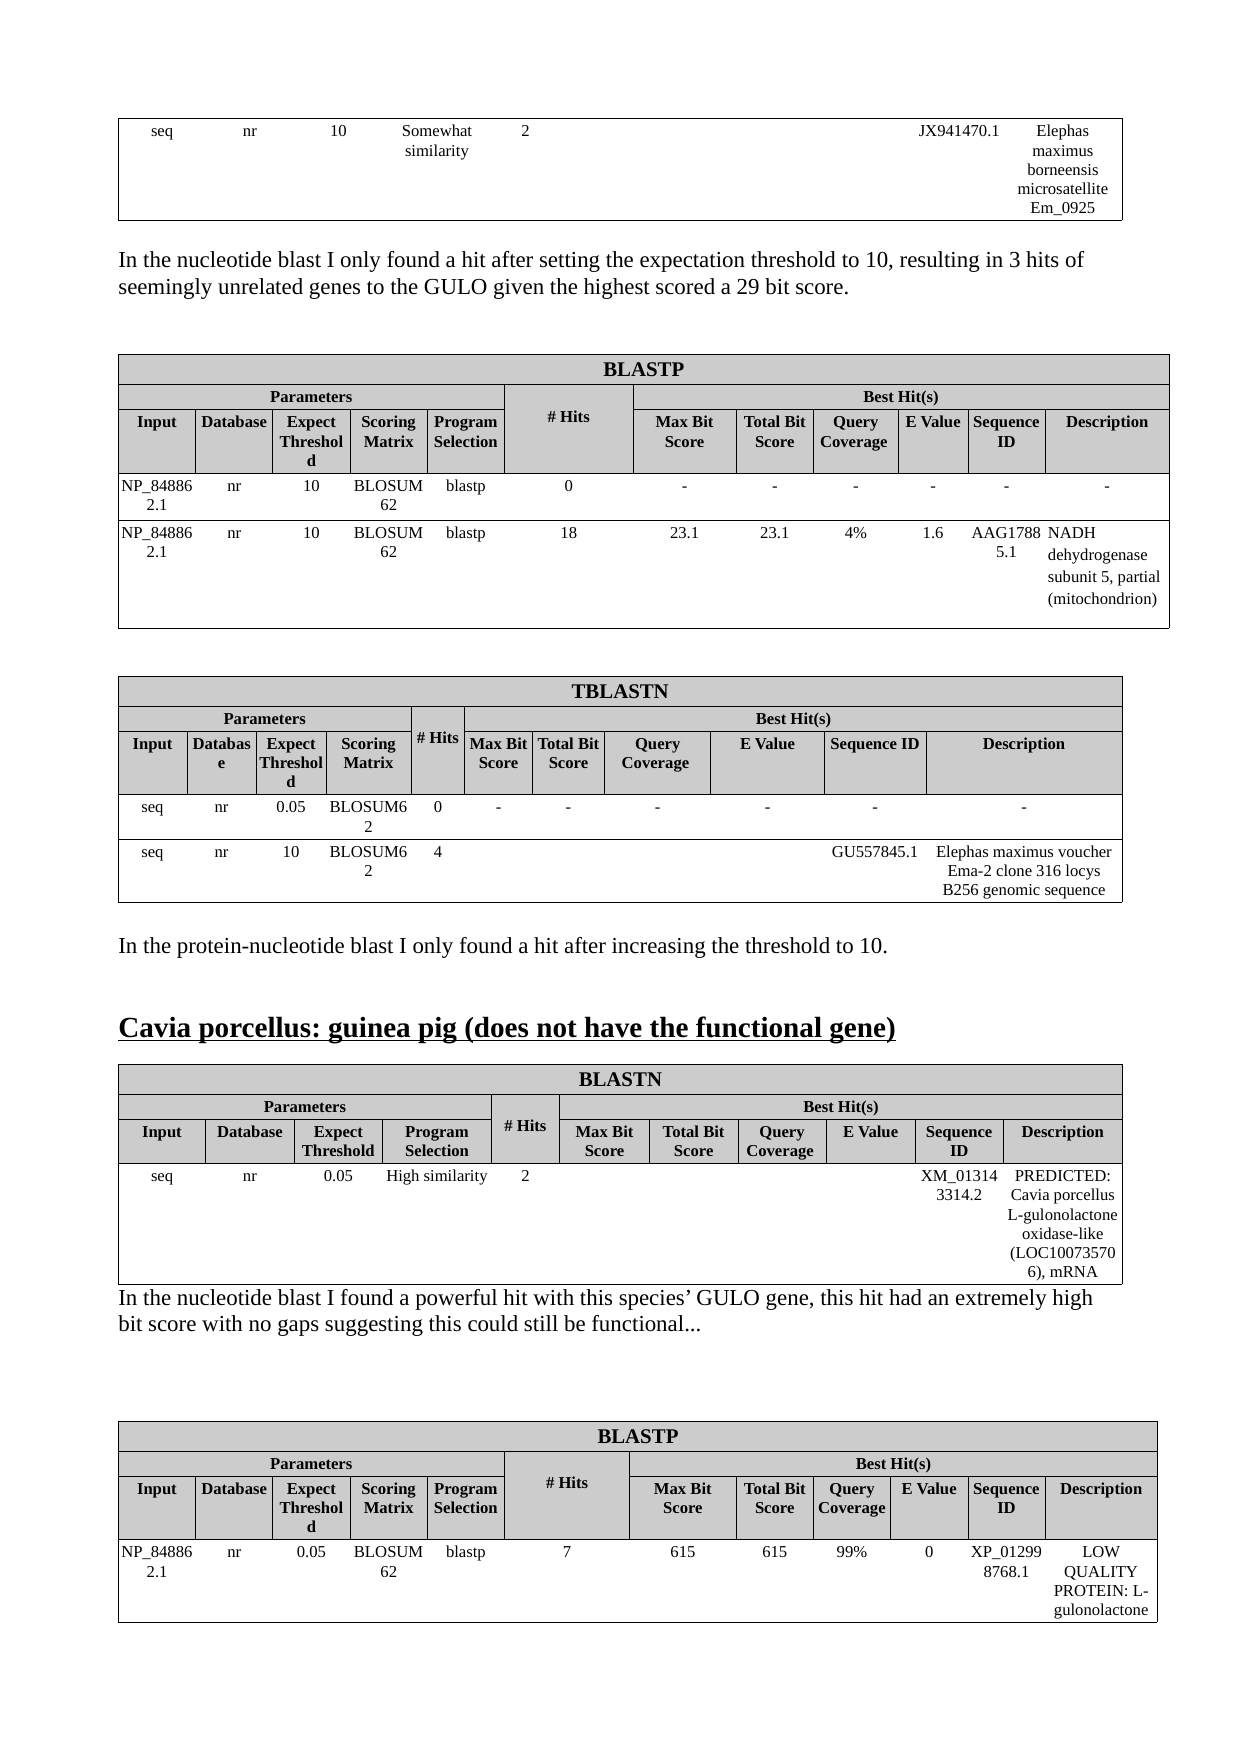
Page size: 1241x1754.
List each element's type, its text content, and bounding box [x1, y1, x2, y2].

table_cell 0 [411, 795, 464, 838]
table_cell - [604, 795, 710, 838]
table_cell Program Selection [383, 1120, 491, 1163]
table_cell [559, 1164, 649, 1284]
table_cell Best Hit(s) [634, 385, 1169, 409]
table_cell Program Selection [428, 1477, 504, 1539]
table_cell Description [1004, 1120, 1122, 1163]
table_cell 4 [411, 840, 464, 902]
table_cell nr [187, 795, 256, 838]
table_cell Parameters [119, 1095, 491, 1119]
table_header BLASTP [119, 1422, 1157, 1451]
table_cell Query Coverage [814, 1477, 890, 1539]
table_cell Total Bit Score [650, 1120, 738, 1163]
table_cell Parameters [119, 707, 411, 731]
table_cell 10 [273, 474, 350, 519]
table_cell [826, 119, 915, 220]
table_cell E Value [891, 1477, 968, 1539]
table_cell 7 [504, 1540, 629, 1622]
table_cell 0 [504, 474, 633, 519]
table_cell Database [188, 732, 256, 794]
table_cell Elephas maximus voucher Ema-2 clone 316 locys B256 genomic sequence [926, 840, 1122, 902]
table_cell BLOSUM62 [350, 521, 427, 628]
table_cell Expect Threshold [295, 1120, 382, 1163]
table_cell 10 [256, 840, 326, 902]
table_cell Query Coverage [739, 1120, 826, 1163]
table_cell - [465, 795, 532, 838]
table_cell XP_012998768.1 [968, 1540, 1045, 1622]
table_cell Max Bit Score [630, 1477, 736, 1539]
table_cell nr [205, 1164, 294, 1284]
table_cell - [824, 795, 926, 838]
table_cell - [633, 474, 736, 519]
table_cell Parameters [119, 1452, 504, 1476]
table_cell Expect Threshold [273, 1477, 350, 1539]
table_cell Database [206, 1120, 294, 1163]
table_cell blastp [427, 1540, 504, 1622]
table_cell Query Coverage [814, 410, 898, 473]
table_cell Total Bit Score [533, 732, 604, 794]
text Cavia porcellus: guinea pig (does not have the functional gene) [118, 1011, 1122, 1044]
table_cell # Hits [412, 707, 464, 794]
table_cell 23.1 [633, 521, 736, 628]
table_cell 0.05 [256, 795, 326, 838]
text In the nucleotide blast I only found a hit after setting the expectation threshold to 10, resulting in 3 hits of seemingly unrelated genes to the GULO given the highest scored a 29 bit score. [118, 221, 1122, 354]
table_cell 2 [491, 119, 559, 220]
table_cell Sequence ID [969, 410, 1045, 473]
table_header BLASTP [119, 355, 1169, 384]
table_cell - [813, 474, 898, 519]
table_cell 615 [629, 1540, 736, 1622]
table_cell Description [1046, 410, 1169, 473]
table_cell Database [196, 1477, 272, 1539]
table_cell Sequence ID [969, 1477, 1045, 1539]
table_cell seq [119, 795, 187, 838]
table_cell [710, 840, 824, 902]
table_cell 0 [890, 1540, 968, 1622]
table_cell BLOSUM62 [326, 840, 411, 902]
table_cell JX941470.1 [915, 119, 1003, 220]
table_cell Scoring Matrix [327, 732, 411, 794]
table_cell Description [1046, 1477, 1157, 1539]
table_cell High similarity [383, 1164, 491, 1284]
table_cell BLOSUM62 [326, 795, 411, 838]
table_cell Parameters [119, 385, 504, 409]
table_cell Database [196, 410, 272, 473]
table_cell Expect Threshold [257, 732, 326, 794]
table_cell Expect Threshold [273, 410, 350, 473]
table_cell 2 [491, 1164, 559, 1284]
table_cell [826, 1164, 915, 1284]
table_cell seq [119, 840, 187, 902]
table_cell Input [119, 410, 195, 473]
table_cell - [710, 795, 824, 838]
table_cell nr [187, 840, 256, 902]
table_cell # Hits [492, 1095, 559, 1163]
table_cell 10 [294, 119, 382, 220]
table_header TBLASTN [119, 677, 1122, 706]
table_cell - [898, 474, 968, 519]
table_cell nr [205, 119, 294, 220]
table_cell [532, 840, 604, 902]
table_cell [465, 840, 532, 902]
table_cell # Hits [505, 1452, 629, 1539]
table_cell nr [195, 521, 272, 628]
table_cell GU557845.1 [824, 840, 926, 902]
table_cell 615 [736, 1540, 813, 1622]
table_cell Somewhat similarity [383, 119, 491, 220]
table_cell - [926, 795, 1122, 838]
table_cell Program Selection [428, 410, 504, 473]
table_cell [738, 119, 826, 220]
table_cell Input [119, 1120, 205, 1163]
table_cell [738, 1164, 826, 1284]
table_cell nr [195, 1540, 272, 1622]
table_cell 1.6 [898, 521, 968, 628]
table_cell Best Hit(s) [630, 1452, 1157, 1476]
table_cell Max Bit Score [560, 1120, 649, 1163]
table_cell 4% [813, 521, 898, 628]
table_cell seq [119, 1164, 205, 1284]
table_cell E Value [711, 732, 824, 794]
table_cell Input [119, 732, 187, 794]
table_cell Total Bit Score [737, 410, 813, 473]
table_cell 0.05 [294, 1164, 382, 1284]
table_cell 99% [813, 1540, 890, 1622]
table_cell XM_013143314.2 [915, 1164, 1003, 1284]
table_cell Query Coverage [605, 732, 710, 794]
table_cell 23.1 [736, 521, 813, 628]
table_cell blastp [427, 521, 504, 628]
table_cell 10 [273, 521, 350, 628]
table_cell seq [119, 119, 205, 220]
table_cell Elephas maximus borneensis microsatellite Em_0925 [1003, 119, 1122, 220]
table_cell Best Hit(s) [465, 707, 1122, 731]
table_cell NP_848862.1 [119, 474, 195, 519]
table_cell BLOSUM62 [350, 1540, 427, 1622]
table_cell Description [927, 732, 1122, 794]
table_cell [649, 119, 738, 220]
table_cell Scoring Matrix [351, 1477, 427, 1539]
table_cell E Value [827, 1120, 915, 1163]
table_cell [559, 119, 649, 220]
table_cell - [532, 795, 604, 838]
table_cell blastp [427, 474, 504, 519]
table_cell Max Bit Score [465, 732, 532, 794]
table_cell Best Hit(s) [560, 1095, 1122, 1119]
table_cell - [1045, 474, 1169, 519]
table_cell [649, 1164, 738, 1284]
table_cell LOW QUALITY PROTEIN: L-gulonolactone [1045, 1540, 1157, 1622]
table_cell 0.05 [273, 1540, 350, 1622]
table_cell Sequence ID [916, 1120, 1003, 1163]
table_cell NP_848862.1 [119, 1540, 195, 1622]
table_cell 18 [504, 521, 633, 628]
text In the nucleotide blast I found a powerful hit with this species’ GULO gene, this hit had an extremely high bit score with no gaps suggesting this could still be functional... [118, 1285, 1122, 1366]
table_cell BLOSUM62 [350, 474, 427, 519]
table_cell AAG17885.1 [968, 521, 1045, 628]
table_cell - [968, 474, 1045, 519]
table_cell Sequence ID [825, 732, 926, 794]
table_cell nr [195, 474, 272, 519]
table_header BLASTN [119, 1065, 1122, 1094]
table_cell - [736, 474, 813, 519]
table_cell NP_848862.1 [119, 521, 195, 628]
table_cell Scoring Matrix [351, 410, 427, 473]
table_cell PREDICTED: Cavia porcellus L-gulonolactone oxidase-like (LOC100735706), mRNA [1003, 1164, 1122, 1284]
table_cell Max Bit Score [634, 410, 736, 473]
table_cell NADH dehydrogenase subunit 5, partial (mitochondrion) [1045, 521, 1169, 628]
table_cell [604, 840, 710, 902]
text In the protein-nucleotide blast I only found a hit after increasing the threshold to 10. [118, 903, 1122, 992]
table_cell Input [119, 1477, 195, 1539]
table_cell Total Bit Score [737, 1477, 813, 1539]
table_cell # Hits [505, 385, 633, 473]
table_cell E Value [899, 410, 968, 473]
